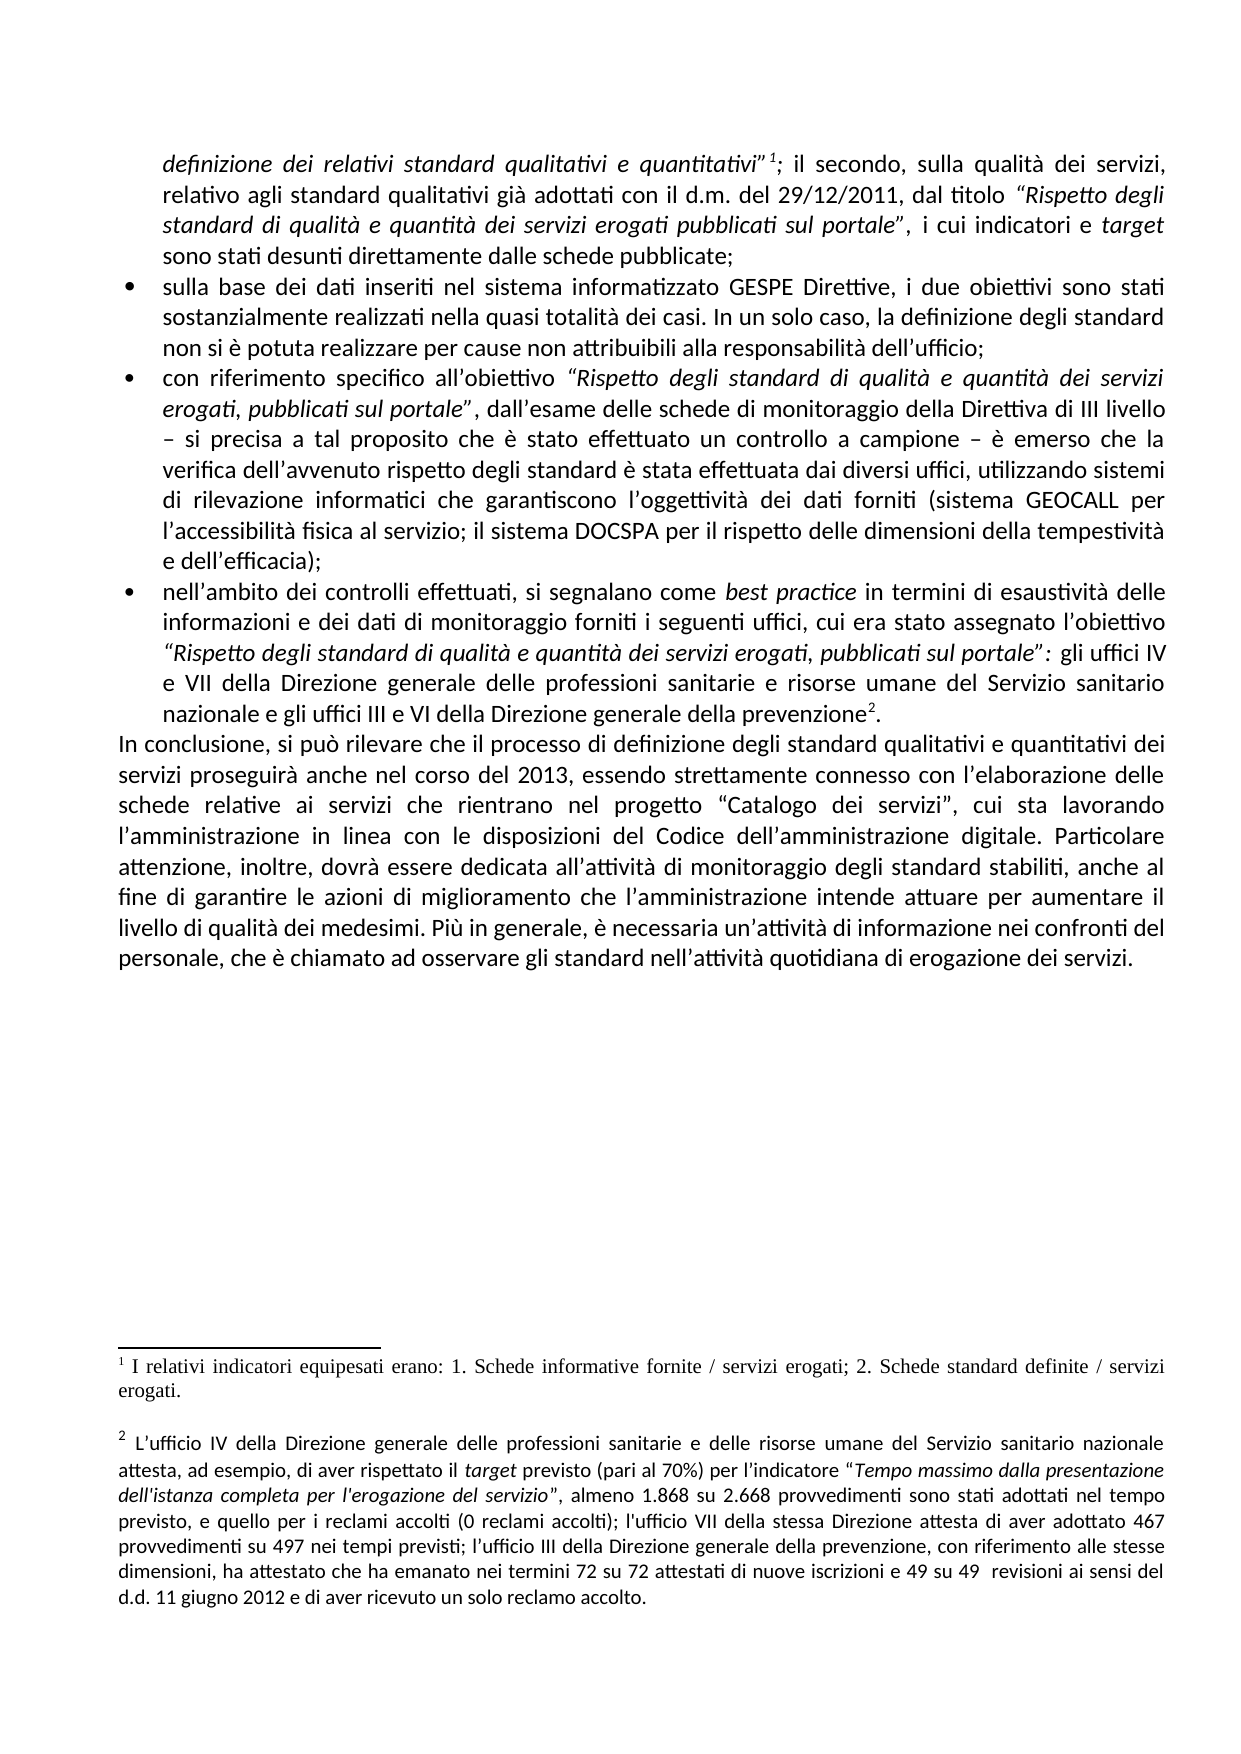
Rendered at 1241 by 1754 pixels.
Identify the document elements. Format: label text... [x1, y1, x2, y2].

list I relativi indicatori equipesati erano: 1. Schede informative fornite / servizi erogati; 2. Schede standard definite / servizi erogati. [118, 1354, 1167, 1402]
text In conclusione, si può rilevare che il processo di definizione degli standard qualitativi e quantitativi dei servizi proseguirà anche nel corso del 2013, essendo strettamente connesso con l’elaborazione delle schede relative ai servizi che rientrano nel progetto “Catalogo dei servizi”, cui sta lavorando l’amministrazione in linea con le disposizioni del Codice dell’amministrazione digitale. Particolare attenzione, inoltre, dovrà essere dedicata all’attività di monitoraggio degli standard stabiliti, anche al fine di garantire le azioni di miglioramento che l’amministrazione intende attuare per aumentare il livello di qualità dei medesimi. Più in generale, è necessaria un’attività di informazione nei confronti del personale, che è chiamato ad osservare gli standard nell’attività quotidiana di erogazione dei servizi. [118, 728, 1167, 973]
list definizione dei relativi standard qualitativi e quantitativi”; il secondo, sulla qualità dei servizi, relativo agli standard qualitativi già adottati con il d.m. del 29/12/2011, dal titolo “Rispetto degli standard di qualità e quantità dei servizi erogati pubblicati sul portale”, i cui indicatori e target sono stati desunti direttamente dalle schede pubblicate; [125, 149, 1167, 271]
list sulla base dei dati inseriti nel sistema informatizzato GESPE Direttive, i due obiettivi sono stati sostanzialmente realizzati nella quasi totalità dei casi. In un solo caso, la definizione degli standard non si è potuta realizzare per cause non attribuibili alla responsabilità dell’ufficio; [125, 271, 1167, 362]
list nell’ambito dei controlli effettuati, si segnalano come best practice in termini di esaustività delle informazioni e dei dati di monitoraggio forniti i seguenti uffici, cui era stato assegnato l’obiettivo “Rispetto degli standard di qualità e quantità dei servizi erogati, pubblicati sul portale”: gli uffici IV e VII della Direzione generale delle professioni sanitarie e risorse umane del Servizio sanitario nazionale e gli uffici III e VI della Direzione generale della prevenzione. [125, 576, 1167, 728]
list con riferimento specifico all’obiettivo “Rispetto degli standard di qualità e quantità dei servizi erogati, pubblicati sul portale”, dall’esame delle schede di monitoraggio della Direttiva di III livello – si precisa a tal proposito che è stato effettuato un controllo a campione – è emerso che la verifica dell’avvenuto rispetto degli standard è stata effettuata dai diversi uffici, utilizzando sistemi di rilevazione informatici che garantiscono l’oggettività dei dati forniti (sistema GEOCALL per l’accessibilità fisica al servizio; il sistema DOCSPA per il rispetto delle dimensioni della tempestività e dell’efficacia); [125, 362, 1167, 576]
list L’ufficio IV della Direzione generale delle professioni sanitarie e delle risorse umane del Servizio sanitario nazionale attesta, ad esempio, di aver rispettato il target previsto (pari al 70%) per l’indicatore “Tempo massimo dalla presentazione dell'istanza completa per l'erogazione del servizio”, almeno 1.868 su 2.668 provvedimenti sono stati adottati nel tempo previsto, e quello per i reclami accolti (0 reclami accolti); l'ufficio VII della stessa Direzione attesta di aver adottato 467 provvedimenti su 497 nei tempi previsti; l’ufficio III della Direzione generale della prevenzione, con riferimento alle stesse dimensioni, ha attestato che ha emanato nei termini 72 su 72 attestati di nuove iscrizioni e 49 su 49 revisioni ai sensi del d.d. 11 giugno 2012 e di aver ricevuto un solo reclamo accolto. [118, 1426, 1167, 1609]
